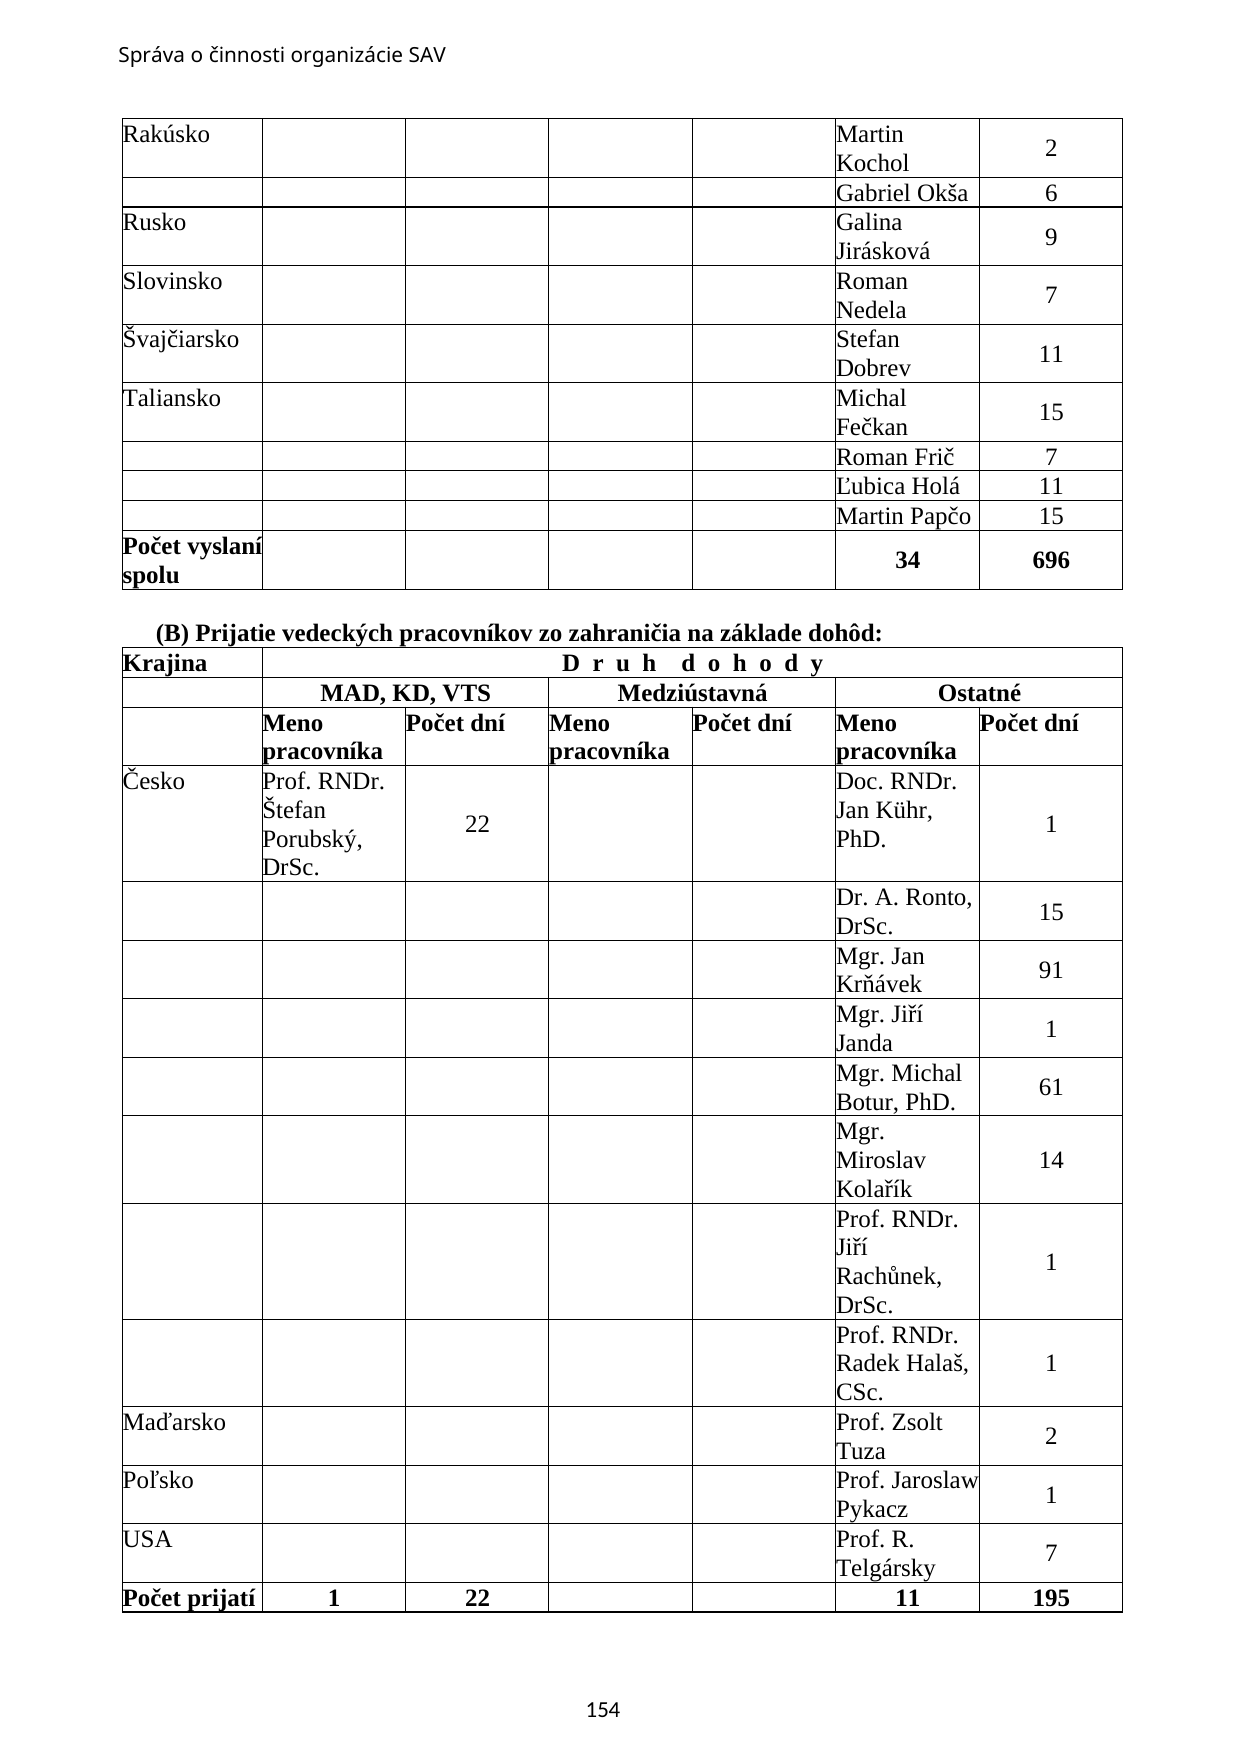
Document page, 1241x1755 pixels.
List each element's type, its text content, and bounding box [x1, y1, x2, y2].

table_cell [406, 442, 548, 470]
table_cell 1 [980, 1204, 1122, 1319]
table_cell Gabriel Okša [836, 178, 979, 206]
table_cell [693, 178, 835, 206]
table_cell 2 [980, 1407, 1122, 1464]
table_cell 11 [980, 325, 1122, 382]
table_cell [123, 471, 262, 500]
table_cell Poľsko [123, 1466, 262, 1523]
table_cell [263, 119, 405, 177]
table_cell Martin Papčo [836, 501, 979, 530]
table_cell Prof. RNDr. Jiří Rachůnek, DrSc. [836, 1204, 979, 1319]
table_cell [406, 999, 548, 1057]
table_cell [549, 1058, 692, 1115]
table_cell Ostatné [836, 678, 1122, 707]
table_cell [693, 119, 835, 177]
table_cell [123, 1058, 262, 1115]
table_cell Mgr. Jiří Janda [836, 999, 979, 1057]
table_cell [549, 1320, 692, 1406]
table_cell Ľubica Holá [836, 471, 979, 500]
table_cell Medziústavná [549, 678, 835, 707]
table_cell 696 [980, 531, 1122, 588]
table_cell [549, 882, 692, 940]
table_cell [406, 1466, 548, 1523]
table_cell Prof. RNDr. Štefan Porubský, DrSc. [263, 766, 405, 881]
table_cell [693, 208, 835, 265]
table_cell [123, 501, 262, 530]
table_cell [263, 1058, 405, 1115]
table_cell [549, 383, 692, 441]
table_cell [549, 1466, 692, 1523]
table_cell [549, 266, 692, 323]
table_cell Rakúsko [123, 119, 262, 177]
table_cell [263, 325, 405, 382]
table_cell MAD, KD, VTS [263, 678, 548, 707]
table_cell Počet prijatí [123, 1583, 262, 1611]
table_cell [549, 1204, 692, 1319]
table_cell Meno pracovníka [836, 708, 979, 765]
table_cell [263, 471, 405, 500]
table_cell Meno pracovníka [549, 708, 692, 765]
table_cell [406, 1524, 548, 1582]
table_cell [693, 266, 835, 323]
table_cell [693, 882, 835, 940]
table_cell 195 [980, 1583, 1122, 1611]
table_cell [123, 882, 262, 940]
table_cell Počet dní [693, 708, 835, 765]
table_cell [693, 999, 835, 1057]
table_cell Martin Kochol [836, 119, 979, 177]
table_cell [549, 501, 692, 530]
table_cell 15 [980, 882, 1122, 940]
table_cell 1 [980, 999, 1122, 1057]
table_cell [549, 442, 692, 470]
table_cell [406, 119, 548, 177]
table_cell [693, 501, 835, 530]
table_cell [263, 383, 405, 441]
table_cell [693, 383, 835, 441]
table_cell [406, 1204, 548, 1319]
table_cell Česko [123, 766, 262, 881]
table_cell Prof. Zsolt Tuza [836, 1407, 979, 1464]
table_cell 34 [836, 531, 979, 588]
table_cell Rusko [123, 208, 262, 265]
table_cell [693, 1466, 835, 1523]
table_cell [549, 471, 692, 500]
table_cell Mgr. Michal Botur, PhD. [836, 1058, 979, 1115]
table_cell 7 [980, 266, 1122, 323]
table_cell Počet dní [980, 708, 1122, 765]
table_cell [123, 178, 262, 206]
table_cell [549, 1524, 692, 1582]
table_cell [693, 471, 835, 500]
table_cell 7 [980, 442, 1122, 470]
table_cell [406, 941, 548, 998]
table_cell [693, 766, 835, 881]
table_cell [263, 442, 405, 470]
table_cell [406, 208, 548, 265]
table_cell Počet vyslaní spolu [123, 531, 262, 588]
table_cell [123, 1116, 262, 1203]
table_cell [549, 1116, 692, 1203]
table_cell [549, 178, 692, 206]
table_cell [406, 531, 548, 588]
table_cell Mgr. Jan Krňávek [836, 941, 979, 998]
table_cell [123, 1320, 262, 1406]
table_cell 9 [980, 208, 1122, 265]
table_cell [263, 999, 405, 1057]
table_cell Taliansko [123, 383, 262, 441]
table_cell [263, 208, 405, 265]
table_cell [406, 1407, 548, 1464]
table_header D r u h d o h o d y [263, 648, 1122, 677]
table_cell [549, 1407, 692, 1464]
table_cell [263, 501, 405, 530]
table_cell Mgr. Miroslav Kolařík [836, 1116, 979, 1203]
table_cell [406, 471, 548, 500]
table_cell 11 [836, 1583, 979, 1611]
table_cell [549, 766, 692, 881]
table_cell Prof. RNDr. Radek Halaš, CSc. [836, 1320, 979, 1406]
table_cell [406, 1320, 548, 1406]
table_cell Prof. Jaroslaw Pykacz [836, 1466, 979, 1523]
table_cell 1 [263, 1583, 405, 1611]
table_cell [406, 266, 548, 323]
table_cell 1 [980, 1466, 1122, 1523]
table_cell [693, 1320, 835, 1406]
table_cell [263, 1116, 405, 1203]
table_cell 11 [980, 471, 1122, 500]
table_cell [693, 1058, 835, 1115]
table_cell [263, 1524, 405, 1582]
table_header Krajina [123, 648, 262, 677]
table_cell 61 [980, 1058, 1122, 1115]
table_cell [693, 1524, 835, 1582]
table_cell [406, 1058, 548, 1115]
table_cell Roman Nedela [836, 266, 979, 323]
table_cell 2 [980, 119, 1122, 177]
table_cell [549, 1583, 692, 1611]
table_cell [123, 1204, 262, 1319]
table_cell [123, 941, 262, 998]
table_cell [549, 531, 692, 588]
text (B) Prijatie vedeckých pracovníkov zo zahraničia na základe dohôd: [118, 589, 1122, 647]
table_cell [693, 1204, 835, 1319]
table_cell [406, 1116, 548, 1203]
table_cell 1 [980, 766, 1122, 881]
table_cell [693, 941, 835, 998]
table_cell [406, 178, 548, 206]
table_cell Prof. R. Telgársky [836, 1524, 979, 1582]
table_cell [263, 266, 405, 323]
table_cell 91 [980, 941, 1122, 998]
table_cell [263, 941, 405, 998]
table_cell [123, 999, 262, 1057]
table_cell Meno pracovníka [263, 708, 405, 765]
table_cell [263, 1320, 405, 1406]
table_cell [693, 1116, 835, 1203]
table_cell 15 [980, 383, 1122, 441]
table_cell [549, 119, 692, 177]
table_cell Stefan Dobrev [836, 325, 979, 382]
table_cell [693, 1583, 835, 1611]
table_cell [549, 208, 692, 265]
table_cell 15 [980, 501, 1122, 530]
table_cell Slovinsko [123, 266, 262, 323]
table_cell [263, 882, 405, 940]
table_cell 7 [980, 1524, 1122, 1582]
table_cell [693, 1407, 835, 1464]
table_cell Roman Frič [836, 442, 979, 470]
table_cell Michal Fečkan [836, 383, 979, 441]
table_cell Doc. RNDr. Jan Kühr, PhD. [836, 766, 979, 881]
table_cell Počet dní [406, 708, 548, 765]
table_cell [406, 383, 548, 441]
table_cell Galina Jirásková [836, 208, 979, 265]
table_cell 22 [406, 766, 548, 881]
table_cell 22 [406, 1583, 548, 1611]
table_cell [406, 882, 548, 940]
table_cell [263, 1204, 405, 1319]
table_cell 14 [980, 1116, 1122, 1203]
table_cell [263, 178, 405, 206]
table_cell 1 [980, 1320, 1122, 1406]
table_cell [123, 442, 262, 470]
table_cell [693, 531, 835, 588]
table_cell [693, 442, 835, 470]
table_cell [549, 325, 692, 382]
table_cell Maďarsko [123, 1407, 262, 1464]
table_cell [123, 708, 262, 765]
table_cell Dr. A. Ronto, DrSc. [836, 882, 979, 940]
table_cell [263, 1466, 405, 1523]
table_cell [549, 941, 692, 998]
table_cell [693, 325, 835, 382]
table_cell Švajčiarsko [123, 325, 262, 382]
table_cell [123, 678, 262, 707]
table_cell [263, 531, 405, 588]
table_cell [406, 501, 548, 530]
table_cell [406, 325, 548, 382]
table_cell USA [123, 1524, 262, 1582]
table_cell [549, 999, 692, 1057]
table_cell 6 [980, 178, 1122, 206]
table_cell [263, 1407, 405, 1464]
